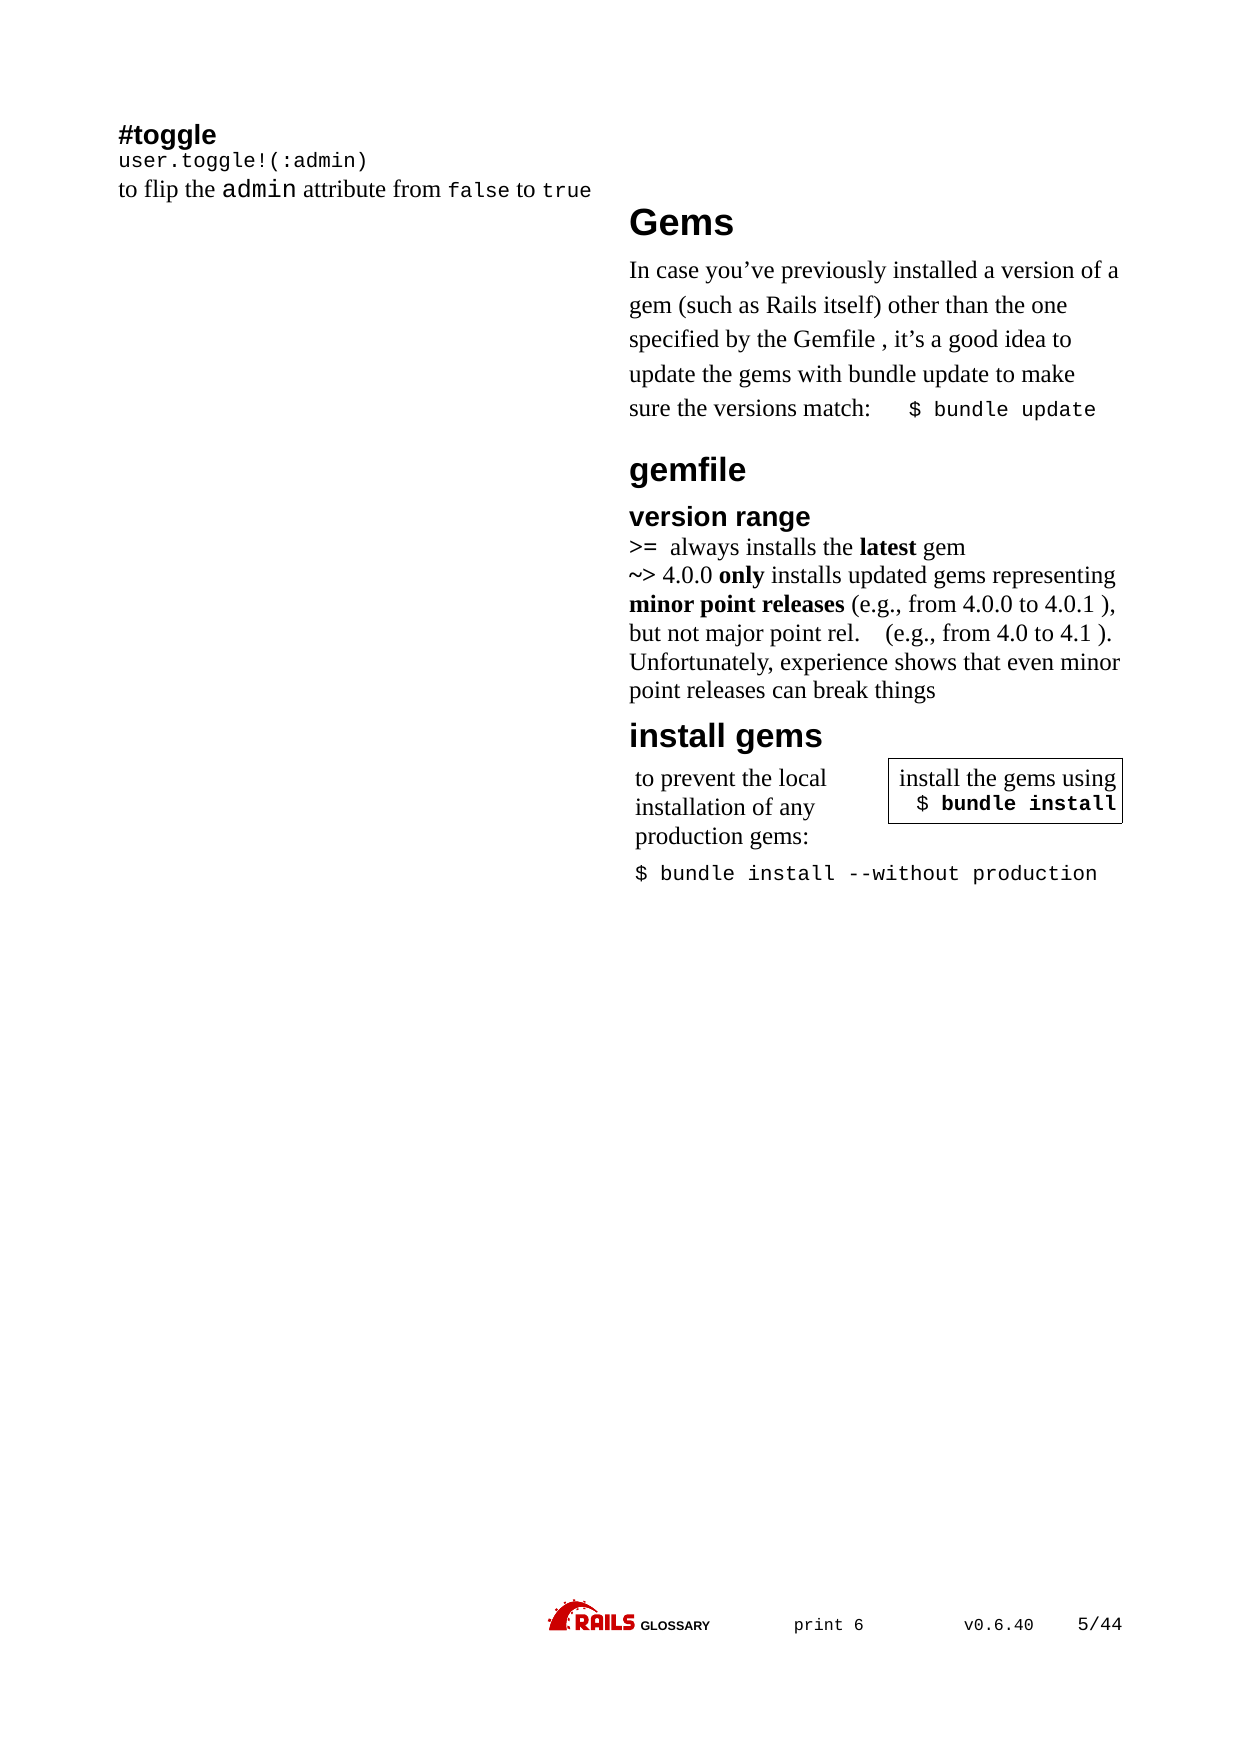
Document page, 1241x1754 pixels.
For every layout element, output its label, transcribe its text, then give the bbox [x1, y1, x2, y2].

subtitle version range [629, 500, 1122, 532]
text to flip the admin attribute from false to true [118, 174, 611, 204]
table_cell $ bundle install --without production [629, 858, 1122, 893]
table_cell [889, 824, 1122, 858]
table_header install the gems using $ bundle install [889, 759, 1122, 822]
text user.toggle!(:admin) [118, 150, 611, 174]
subtitle Gems [629, 199, 1122, 243]
text >= always installs the latest gem [629, 532, 1122, 561]
subtitle #toggle [118, 118, 611, 150]
table_header to prevent the local installation of any production gems: [629, 758, 888, 858]
text ~> 4.0.0 only installs updated gems representing minor point releases (e.g., from 4.0.0 to 4.0.1 ), but not major point rel. (e.g., from 4.0 to 4.1 ). Unfortunately, experience shows that even minor point releases can break things [629, 561, 1122, 704]
text In case you’ve previously installed a version of a gem (such as Rails itself) other than the one specified by the Gemfile , it’s a good idea to update the gems with bundle update to make sure the versions match: $ bundle update [629, 256, 1122, 423]
subtitle gemfile [629, 449, 1122, 488]
subtitle install gems [629, 716, 1122, 755]
